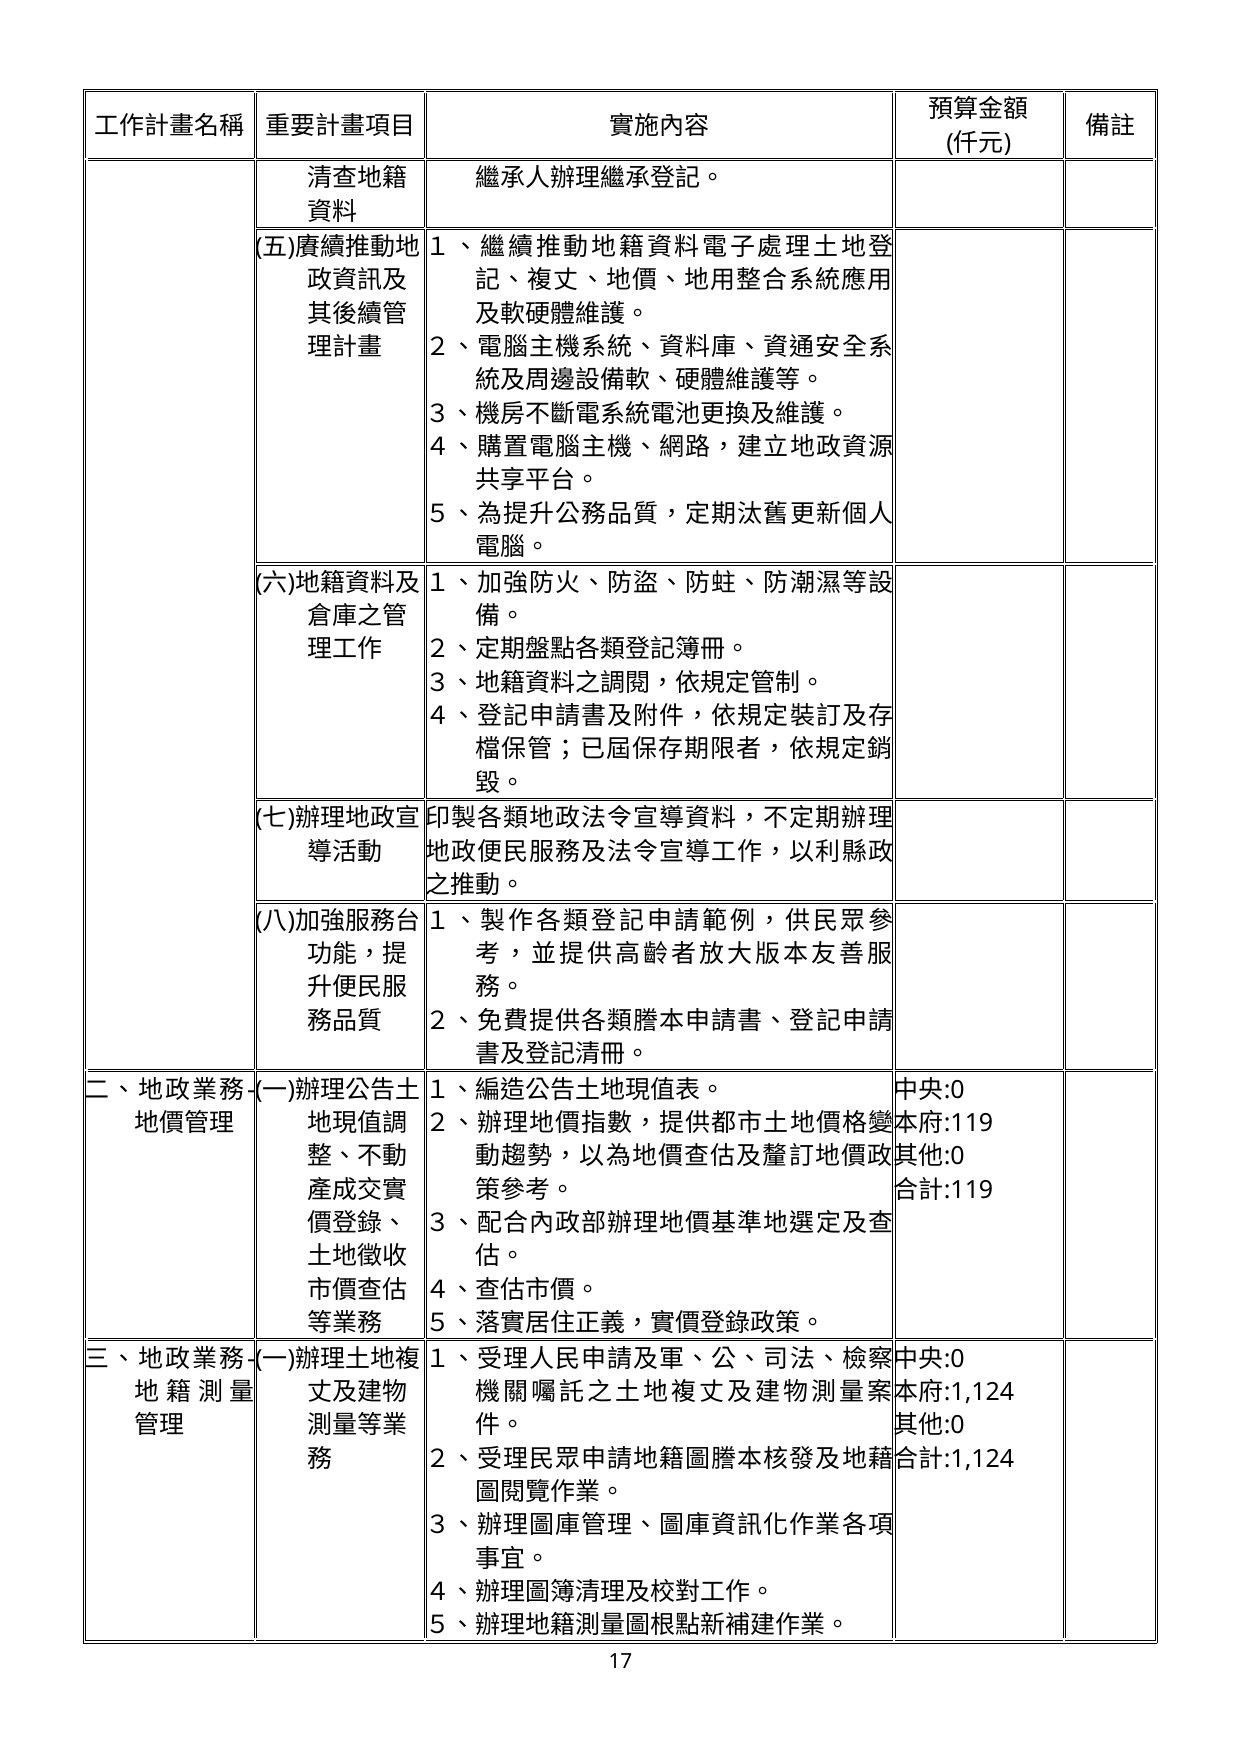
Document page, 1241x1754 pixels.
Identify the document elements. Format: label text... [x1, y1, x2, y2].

table_cell 中央:0 本府:1,124 其他:0 合計:1,124 [894, 1341, 1064, 1640]
table_cell (七)辦理地政宣導活動 [257, 801, 424, 900]
table_cell [84, 158, 255, 1069]
table_cell [896, 566, 1063, 798]
table_header 實施內容 [425, 90, 893, 158]
table_cell [1064, 1069, 1156, 1338]
table_cell １、繼續推動地籍資料電子處理土地登記、複丈、地價、地用整合系統應用及軟硬體維護。 ２、電腦主機系統、資料庫、資通安全系統及周邊設備軟、硬體維護等。 ３、機房不斷電系統電池更換及維護。 ４、購置電腦主機、網路，建立地政資源共享平台。 ５、為提升公務品質，定期汰舊更新個人電腦。 [427, 230, 892, 562]
table_cell [1064, 798, 1156, 900]
table_cell [1064, 900, 1156, 1069]
table_cell 清查地籍資料 [257, 161, 424, 227]
table_cell [896, 801, 1063, 900]
table_cell [1066, 227, 1156, 562]
table_cell １、加強防火、防盜、防蛀、防潮濕等設備。 ２、定期盤點各類登記簿冊。 ３、地籍資料之調閱，依規定管制。 ４、登記申請書及附件，依規定裝訂及存檔保管；已屆保存期限者，依規定銷毀。 [427, 566, 892, 798]
table_cell (六)地籍資料及倉庫之管理工作 [257, 566, 424, 798]
table_cell [896, 230, 1063, 562]
table_cell [1064, 562, 1156, 798]
table_header 工作計畫名稱 [84, 90, 255, 158]
table_cell 繼承人辦理繼承登記。 [427, 161, 892, 227]
table_header 重要計畫項目 [255, 90, 425, 158]
table_cell (五)賡續推動地政資訊及其後續管理計畫 [257, 230, 424, 562]
table_cell 三、地政業務-地籍測量管理 [84, 1338, 255, 1640]
table_header 預算金額 (仟元) [894, 90, 1064, 158]
table_cell １、編造公告土地現值表。 ２、辦理地價指數，提供都市土地價格變動趨勢，以為地價查估及釐訂地價政策參考。 ３、配合內政部辦理地價基準地選定及查估。 ４、查估市價。 ５、落實居住正義，實價登錄政策。 [427, 1072, 892, 1338]
table_cell [1064, 158, 1156, 227]
table_cell [896, 904, 1063, 1069]
table_cell [896, 161, 1063, 227]
table_cell (一)辦理土地複丈及建物測量等業務 [255, 1341, 425, 1640]
table_cell １、受理人民申請及軍、公、司法、檢察機關囑託之土地複丈及建物測量案件。 ２、受理民眾申請地籍圖謄本核發及地藉圖閱覽作業。 ３、辦理圖庫管理、圖庫資訊化作業各項事宜。 ４、辦理圖簿清理及校對工作。 ５、辦理地籍測量圖根點新補建作業。 [425, 1338, 893, 1640]
table_header 備註 [1064, 90, 1156, 158]
table_cell 印製各類地政法令宣導資料，不定期辦理地政便民服務及法令宣導工作，以利縣政之推動。 [427, 801, 892, 900]
table_cell (八)加強服務台功能，提升便民服務品質 [257, 904, 424, 1069]
table_cell １、製作各類登記申請範例，供民眾參考，並提供高齡者放大版本友善服務。 ２、免費提供各類謄本申請書、登記申請書及登記清冊。 [427, 904, 892, 1069]
table_cell 二、地政業務-地價管理 [84, 1069, 255, 1338]
table_cell (一)辦理公告土地現值調整、不動產成交實價登錄、土地徵收市價查估等業務 [257, 1072, 424, 1338]
table_cell [1064, 1338, 1156, 1640]
table_cell 中央:0 本府:119 其他:0 合計:119 [896, 1072, 1063, 1338]
